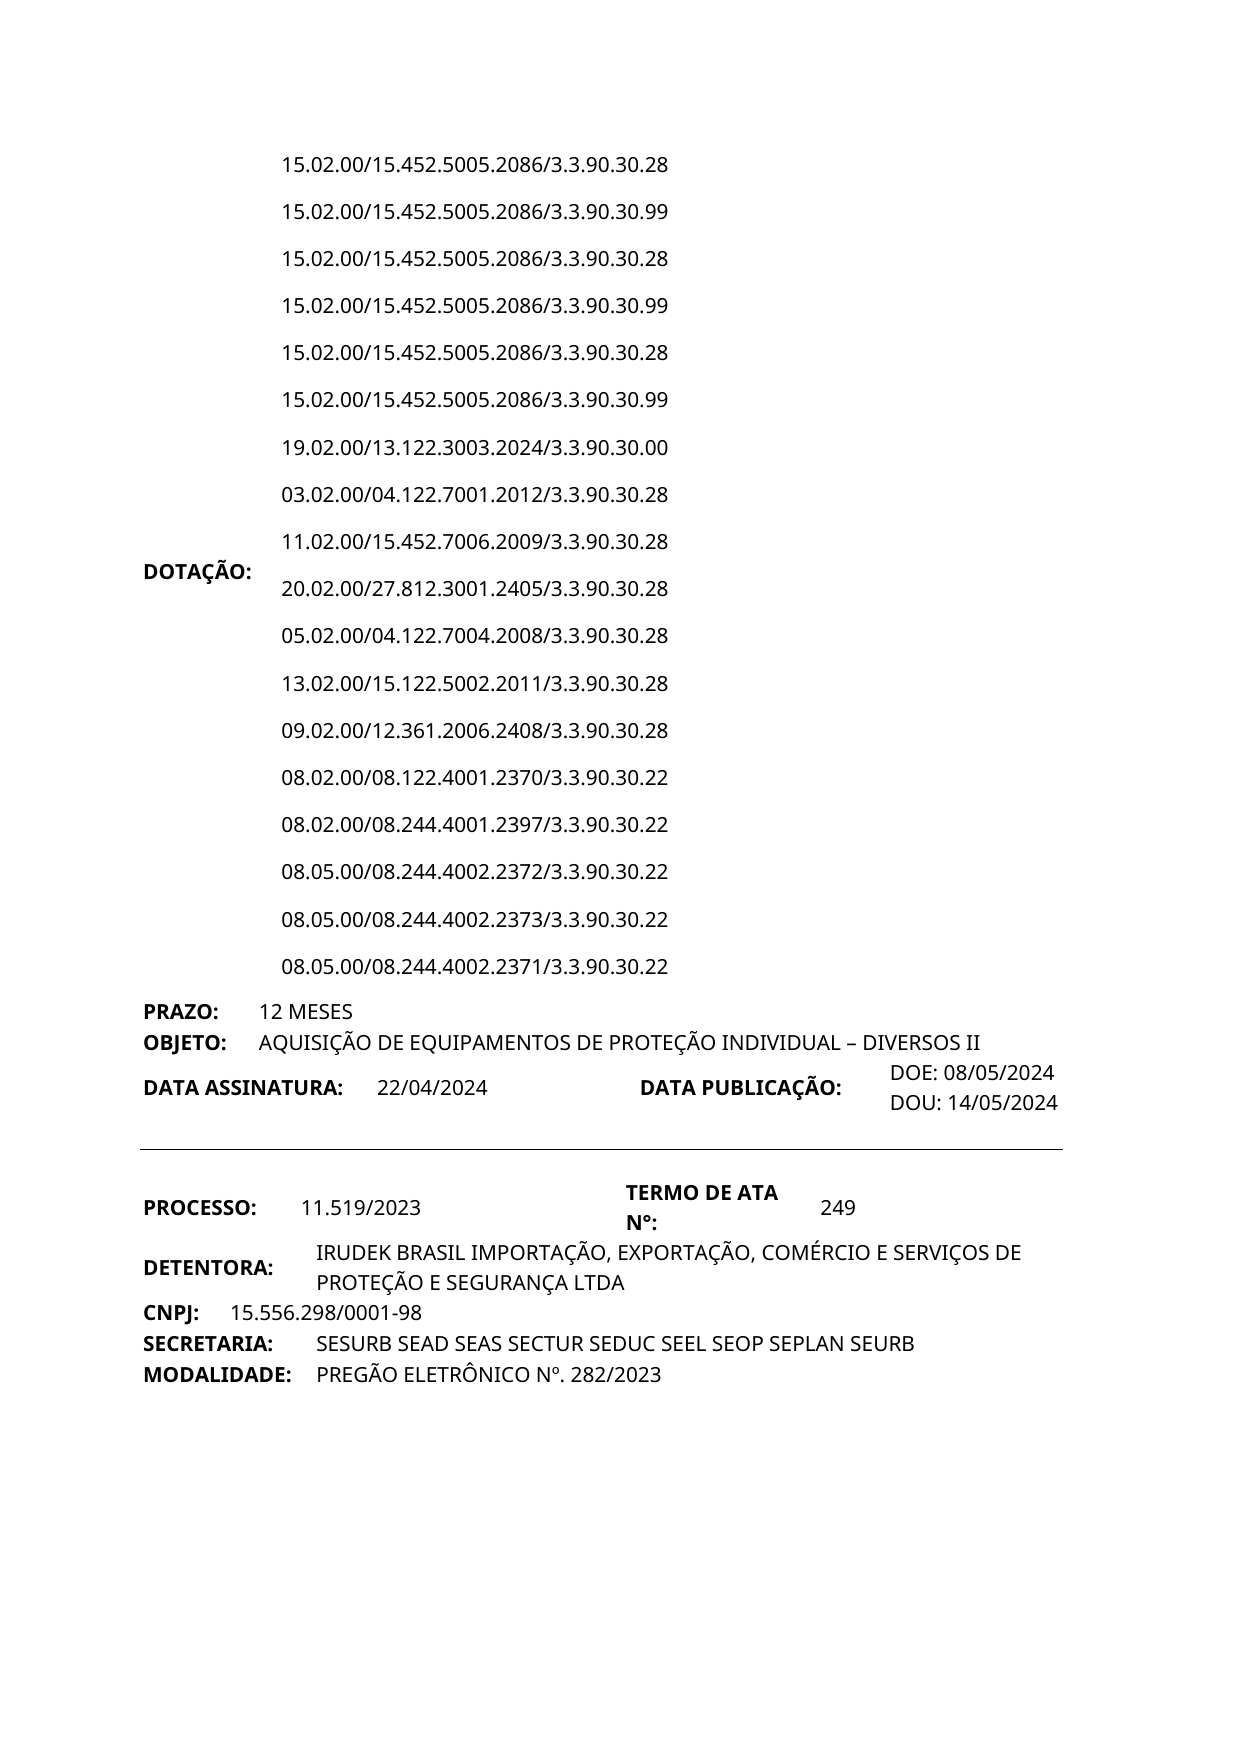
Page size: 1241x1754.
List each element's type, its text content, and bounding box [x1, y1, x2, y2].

table_cell OBJETO: [136, 1028, 251, 1058]
table_cell 15.556.298/0001-98 [223, 1298, 1104, 1329]
table_cell PRAZO: [136, 997, 251, 1028]
table_cell 22/04/2024 [370, 1059, 632, 1118]
table_header TERMO DE ATA N°: [618, 1178, 813, 1238]
table_cell AQUISIÇÃO DE EQUIPAMENTOS DE PROTEÇÃO INDIVIDUAL – DIVERSOS II [251, 1028, 1104, 1058]
table_cell 15.02.00/15.452.5005.2086/3.3.90.30.28 15.02.00/15.452.5005.2086/3.3.90.30.99 15.02.00/15.452.5005.2086/3.3.90.30.28 15.02.00/15.452.5005.2086/3.3.90.30.99 15.02.00/15.452.5005.2086/3.3.90.30.28 15.02.00/15.452.5005.2086/3.3.90.30.99 19.02.00/13.122.3003.2024/3.3.90.30.00 03.02.00/04.122.7001.2012/3.3.90.30.28 11.02.00/15.452.7006.2009/3.3.90.30.28 20.02.00/27.812.3001.2405/3.3.90.30.28 05.02.00/04.122.7004.2008/3.3.90.30.28 13.02.00/15.122.5002.2011/3.3.90.30.28 09.02.00/12.361.2006.2408/3.3.90.30.28 08.02.00/08.122.4001.2370/3.3.90.30.22 08.02.00/08.244.4001.2397/3.3.90.30.22 08.05.00/08.244.4002.2372/3.3.90.30.22 08.05.00/08.244.4002.2373/3.3.90.30.22 08.05.00/08.244.4002.2371/3.3.90.30.22 [274, 148, 1104, 997]
table_cell DATA ASSINATURA: [136, 1059, 369, 1118]
table_header 11.519/2023 [293, 1178, 618, 1238]
table_cell DATA PUBLICAÇÃO: [632, 1059, 882, 1118]
table_cell DETENTORA: [136, 1238, 309, 1298]
table_cell MODALIDADE: [136, 1360, 309, 1390]
table_cell SECRETARIA: [136, 1329, 309, 1359]
table_cell DOE: 08/05/2024 DOU: 14/05/2024 [882, 1059, 1104, 1118]
table_cell IRUDEK BRASIL IMPORTAÇÃO, EXPORTAÇÃO, COMÉRCIO E SERVIÇOS DE PROTEÇÃO E SEGURANÇA LTDA [309, 1238, 1104, 1298]
table_cell 12 MESES [251, 997, 1104, 1028]
table_header PROCESSO: [136, 1178, 293, 1238]
table_cell CNPJ: [136, 1298, 222, 1329]
table_header 249 [813, 1178, 1104, 1238]
table_cell SESURB SEAD SEAS SECTUR SEDUC SEEL SEOP SEPLAN SEURB [309, 1329, 1104, 1359]
table_cell Pregão Eletrônico nº. 282/2023 [309, 1360, 1104, 1390]
table_cell DOTAÇÃO: [136, 148, 274, 997]
